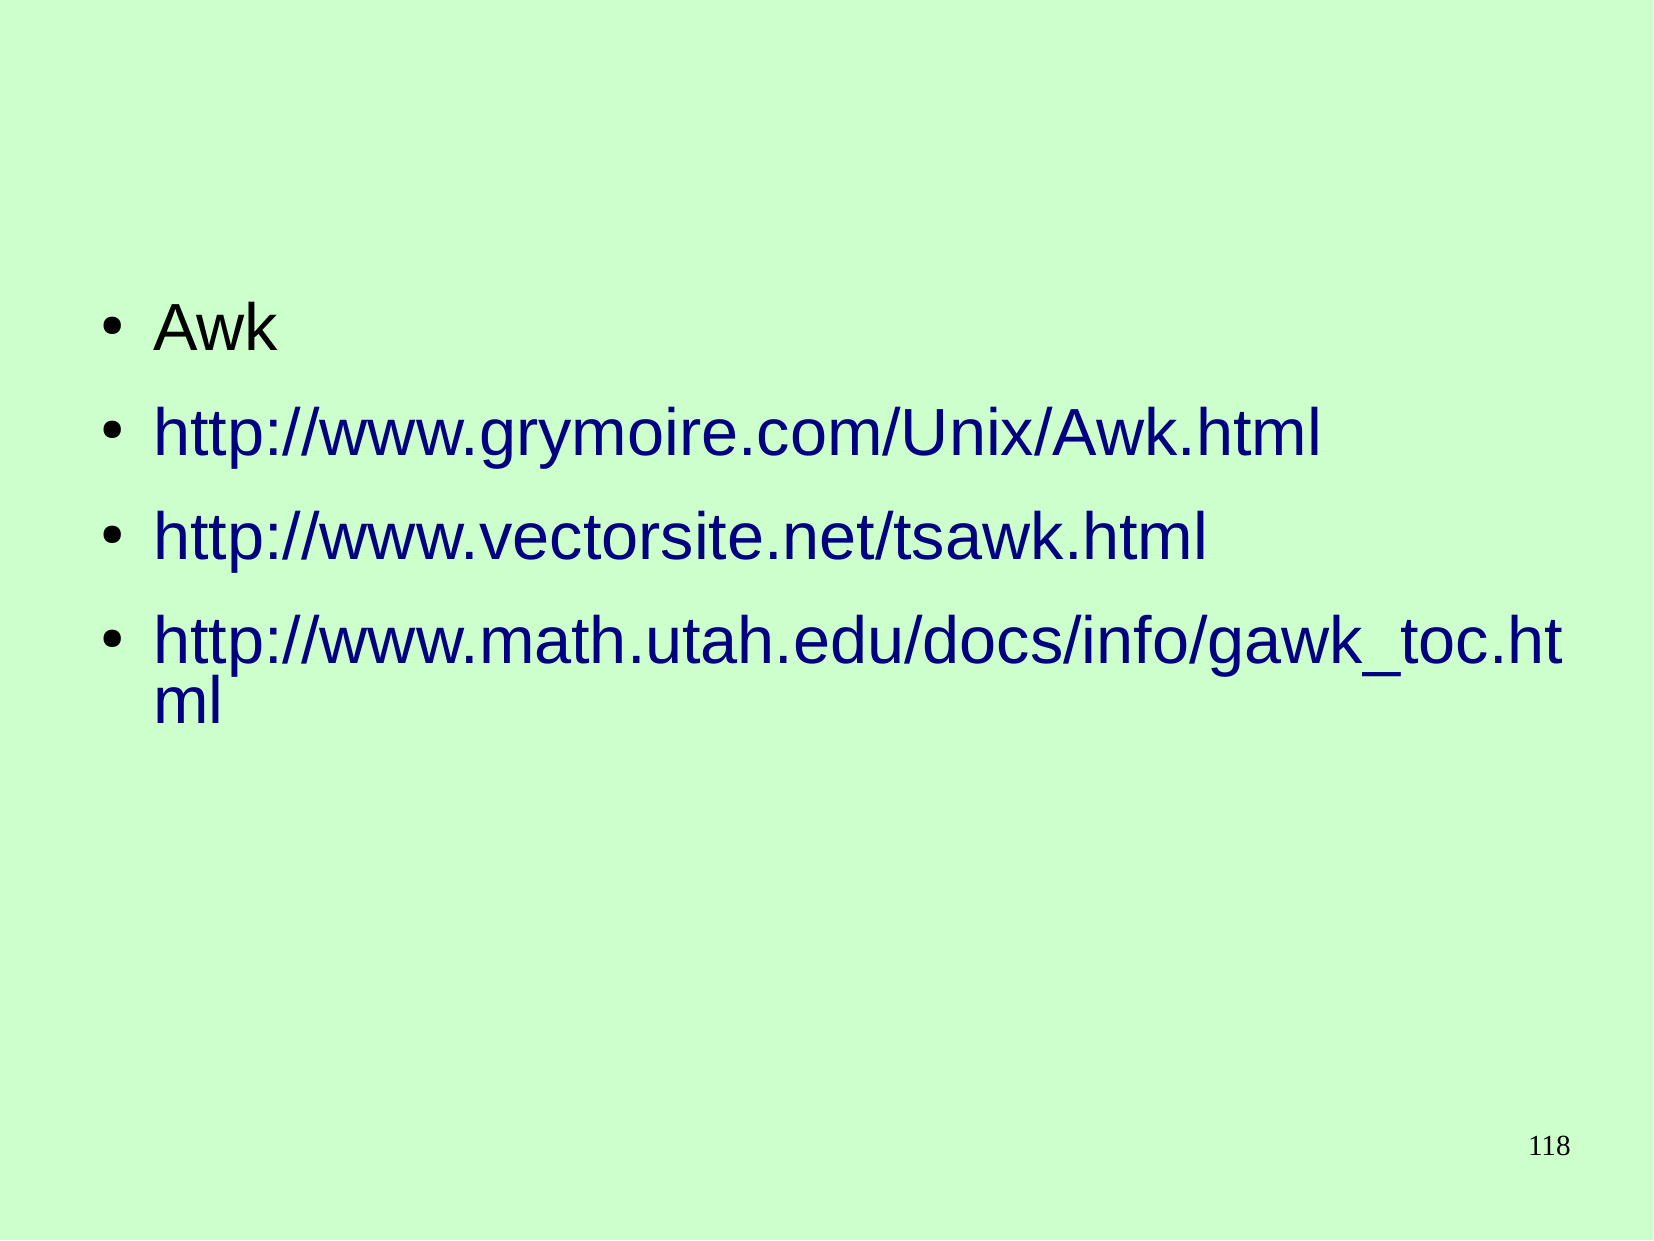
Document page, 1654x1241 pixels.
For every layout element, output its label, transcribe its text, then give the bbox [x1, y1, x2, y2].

list Awk http://www.grymoire.com/Unix/Awk.html http://www.vectorsite.net/tsawk.html http://www.math.utah.edu/docs/info/gawk_toc.html [82, 290, 1571, 1010]
